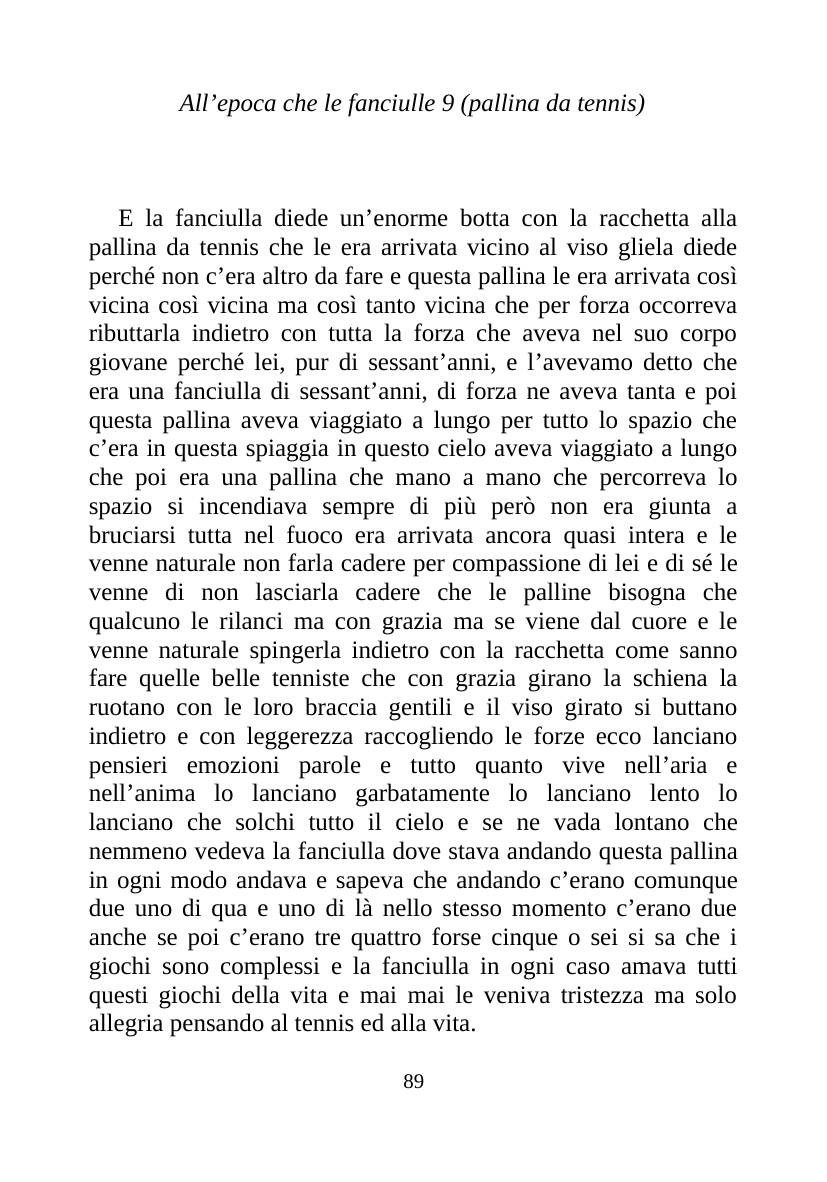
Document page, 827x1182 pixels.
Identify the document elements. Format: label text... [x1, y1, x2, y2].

text E la fanciulla diede un’enorme botta con la racchetta alla pallina da tennis che le era arrivata vicino al viso gliela diede perché non c’era altro da fare e questa pallina le era arrivata così vicina così vicina ma così tanto vicina che per forza occorreva ributtarla indietro con tutta la forza che aveva nel suo corpo giovane perché lei, pur di sessant’anni, e l’avevamo detto che era una fanciulla di sessant’anni, di forza ne aveva tanta e poi questa pallina aveva viaggiato a lungo per tutto lo spazio che c’era in questa spiaggia in questo cielo aveva viaggiato a lungo che poi era una pallina che mano a mano che percorreva lo spazio si incendiava sempre di più però non era giunta a bruciarsi tutta nel fuoco era arrivata ancora quasi intera e le venne naturale non farla cadere per compassione di lei e di sé le venne di non lasciarla cadere che le palline bisogna che qualcuno le rilanci ma con grazia ma se viene dal cuore e le venne naturale spingerla indietro con la racchetta come sanno fare quelle belle tenniste che con grazia girano la schiena la ruotano con le loro braccia gentili e il viso girato si buttano indietro e con leggerezza raccogliendo le forze ecco lanciano pensieri emozioni parole e tutto quanto vive nell’aria e nell’anima lo lanciano garbatamente lo lanciano lento lo lanciano che solchi tutto il cielo e se ne vada lontano che nemmeno vedeva la fanciulla dove stava andando questa pallina in ogni modo andava e sapeva che andando c’erano comunque due uno di qua e uno di là nello stesso momento c’erano due anche se poi c’erano tre quattro forse cinque o sei si sa che i giochi sono complessi e la fanciulla in ogni caso amava tutti questi giochi della vita e mai mai le veniva tristezza ma solo allegria pensando al tennis ed alla vita. [88, 203, 738, 1037]
subtitle All’epoca che le fanciulle 9 (pallina da tennis) [88, 88, 738, 117]
